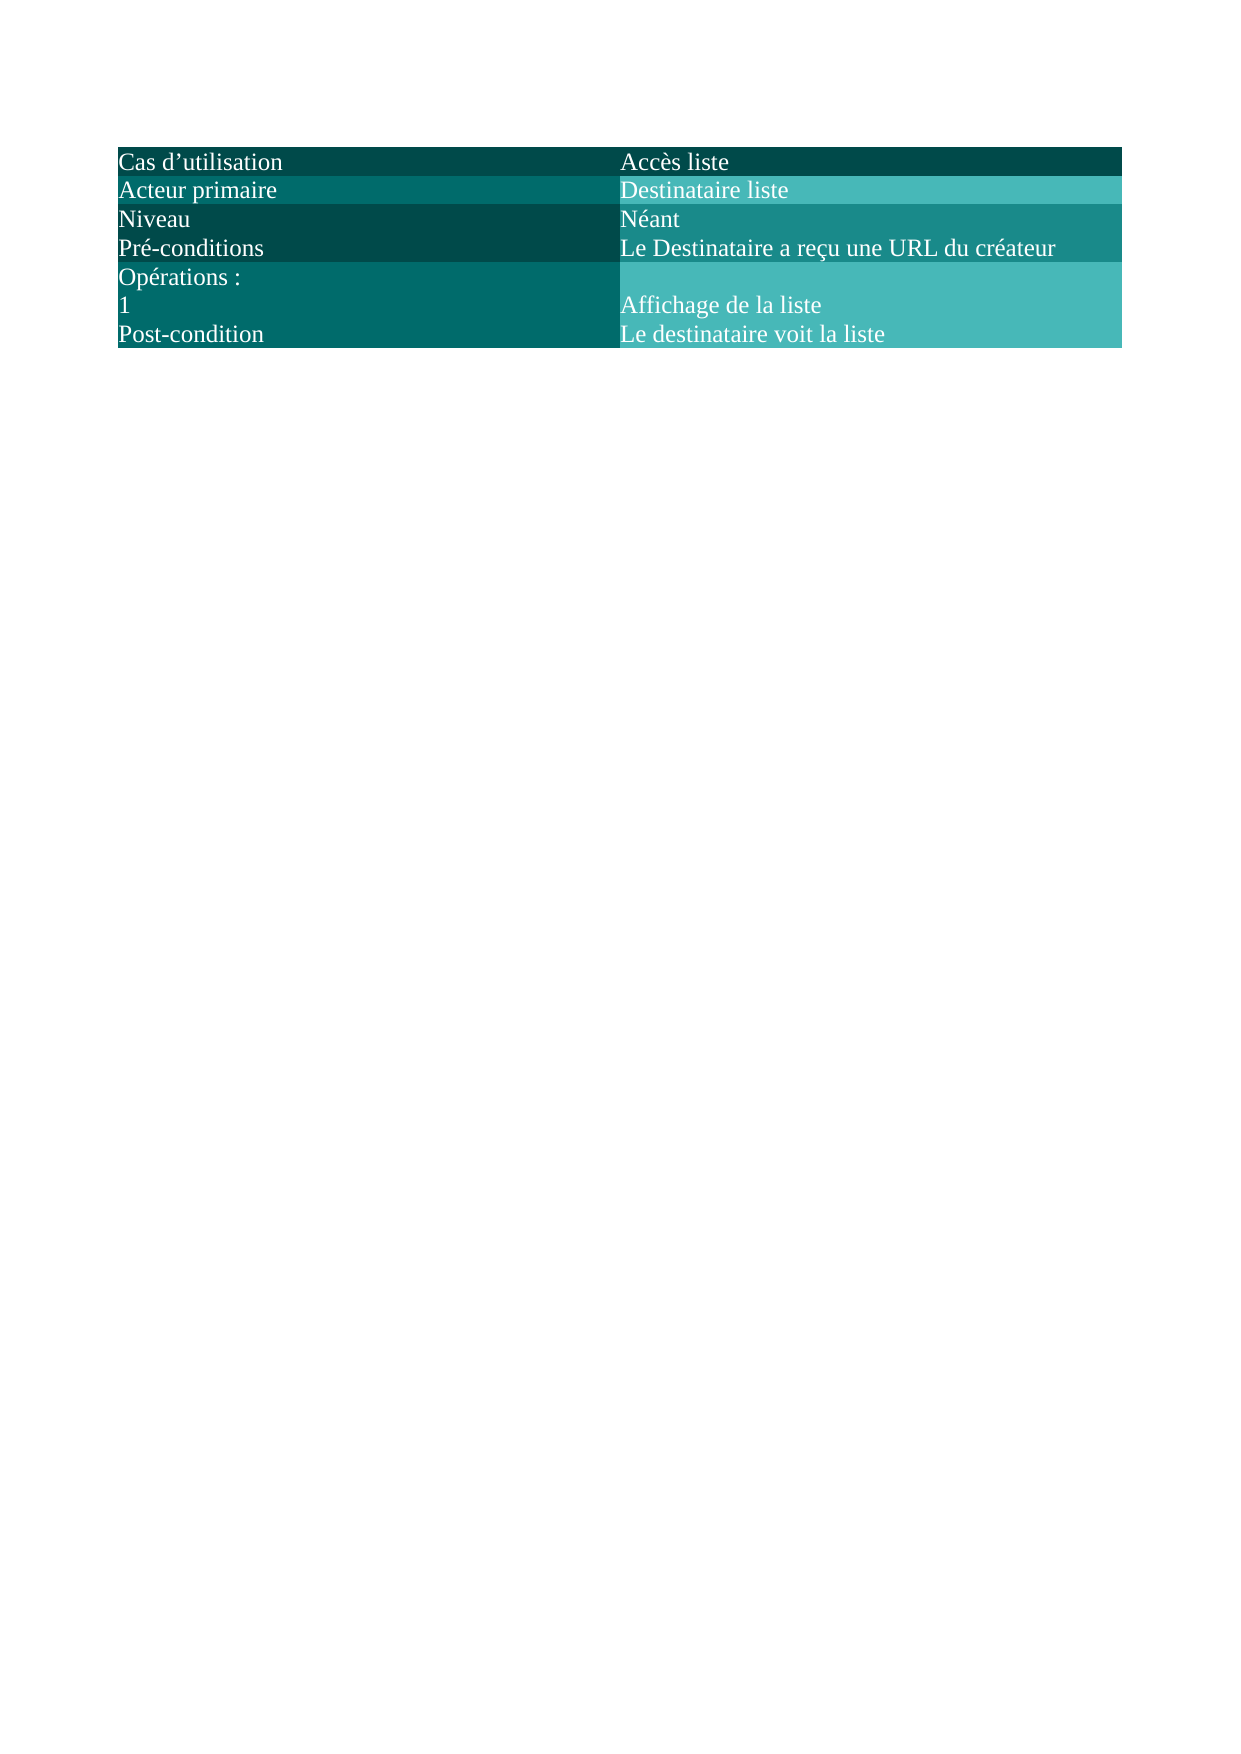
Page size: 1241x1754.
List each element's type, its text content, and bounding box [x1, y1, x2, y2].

table_cell Post-condition [118, 319, 620, 348]
table_cell Affichage de la liste [620, 291, 1122, 319]
table_header Accès liste [620, 147, 1122, 176]
table_cell Niveau [118, 204, 620, 233]
table_cell 1 [118, 291, 620, 319]
table_cell Le Destinataire a reçu une URL du créateur [620, 233, 1122, 262]
table_cell Destinataire liste [620, 176, 1122, 204]
table_header Cas d’utilisation [118, 147, 620, 176]
table_cell [620, 262, 1122, 291]
table_cell Acteur primaire [118, 176, 620, 204]
table_cell Opérations : [118, 262, 620, 291]
table_cell Le destinataire voit la liste [620, 319, 1122, 348]
table_cell Néant [620, 204, 1122, 233]
table_cell Pré-conditions [118, 233, 620, 262]
